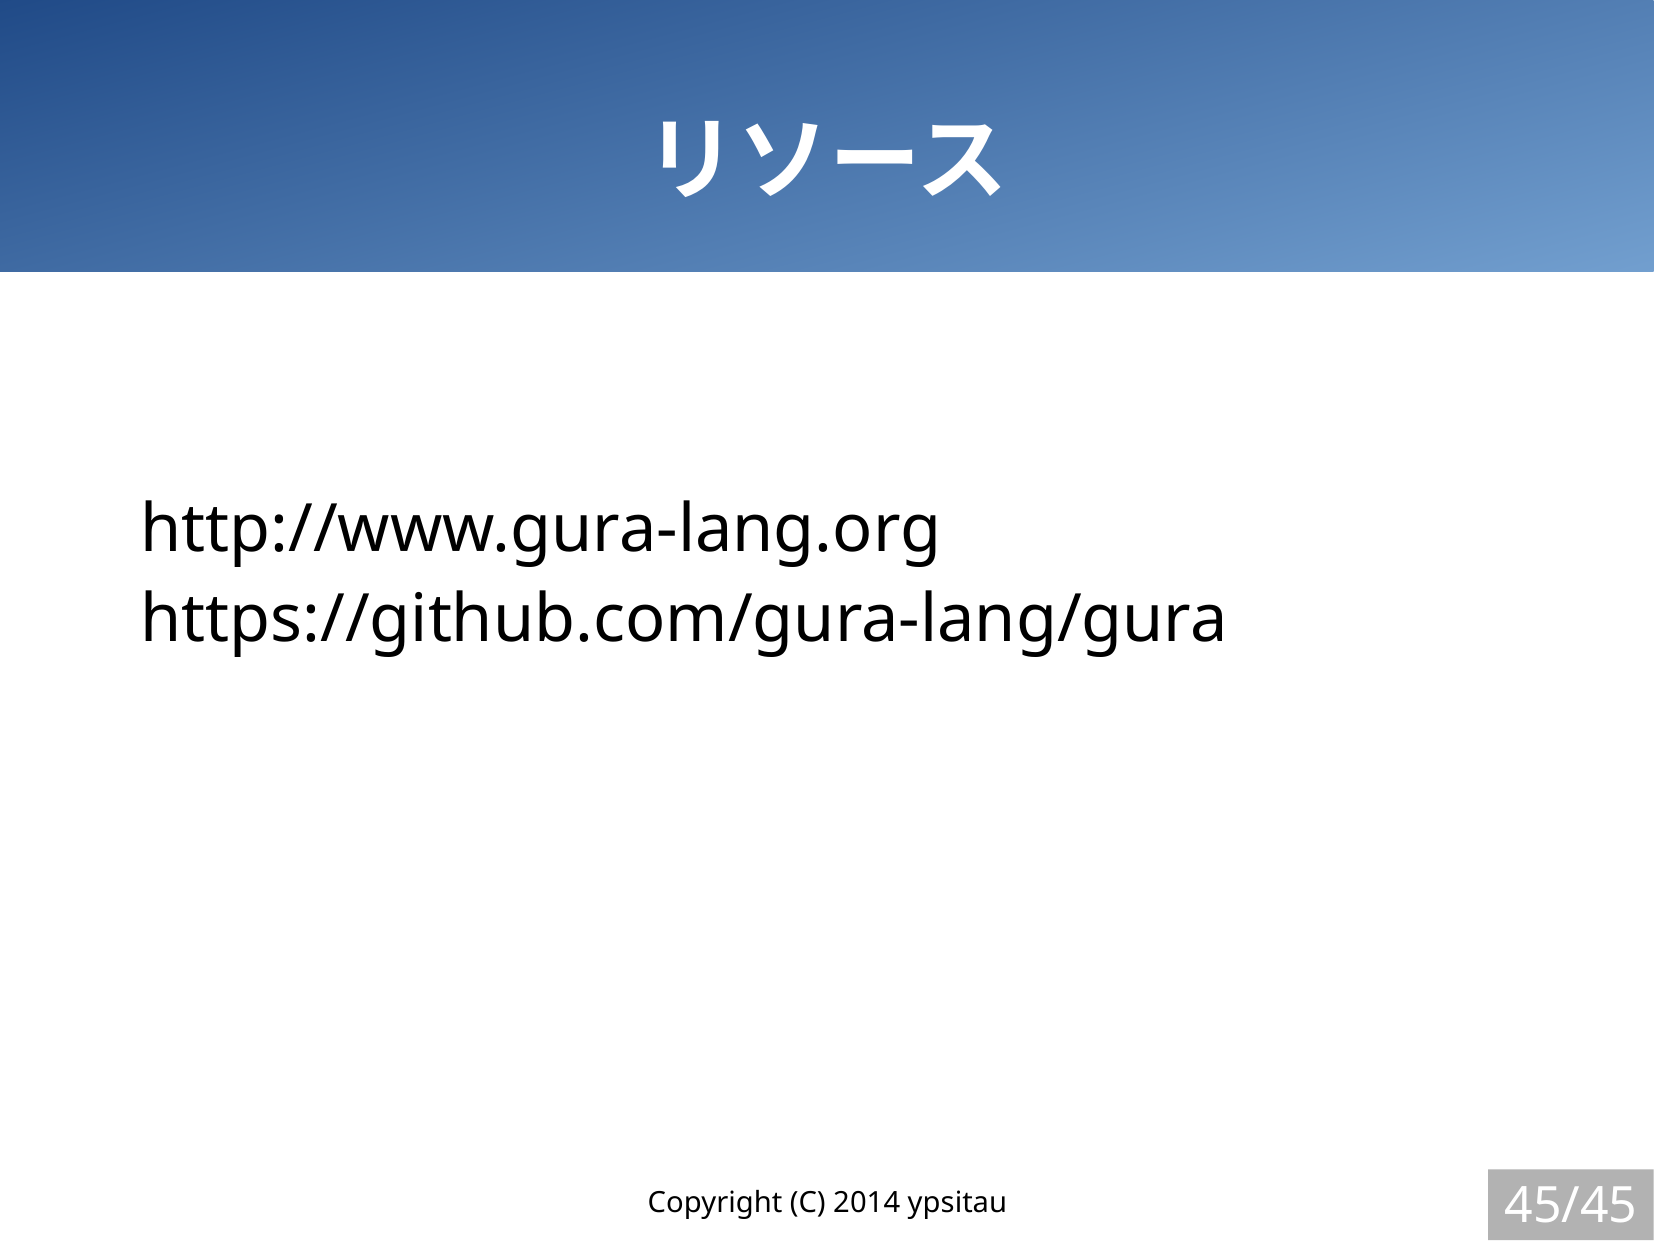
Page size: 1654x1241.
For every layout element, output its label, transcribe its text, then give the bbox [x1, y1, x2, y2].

title リソース [82, 49, 1571, 257]
text_box http://www.gura-lang.org https://github.com/gura-lang/gura [125, 472, 1182, 665]
